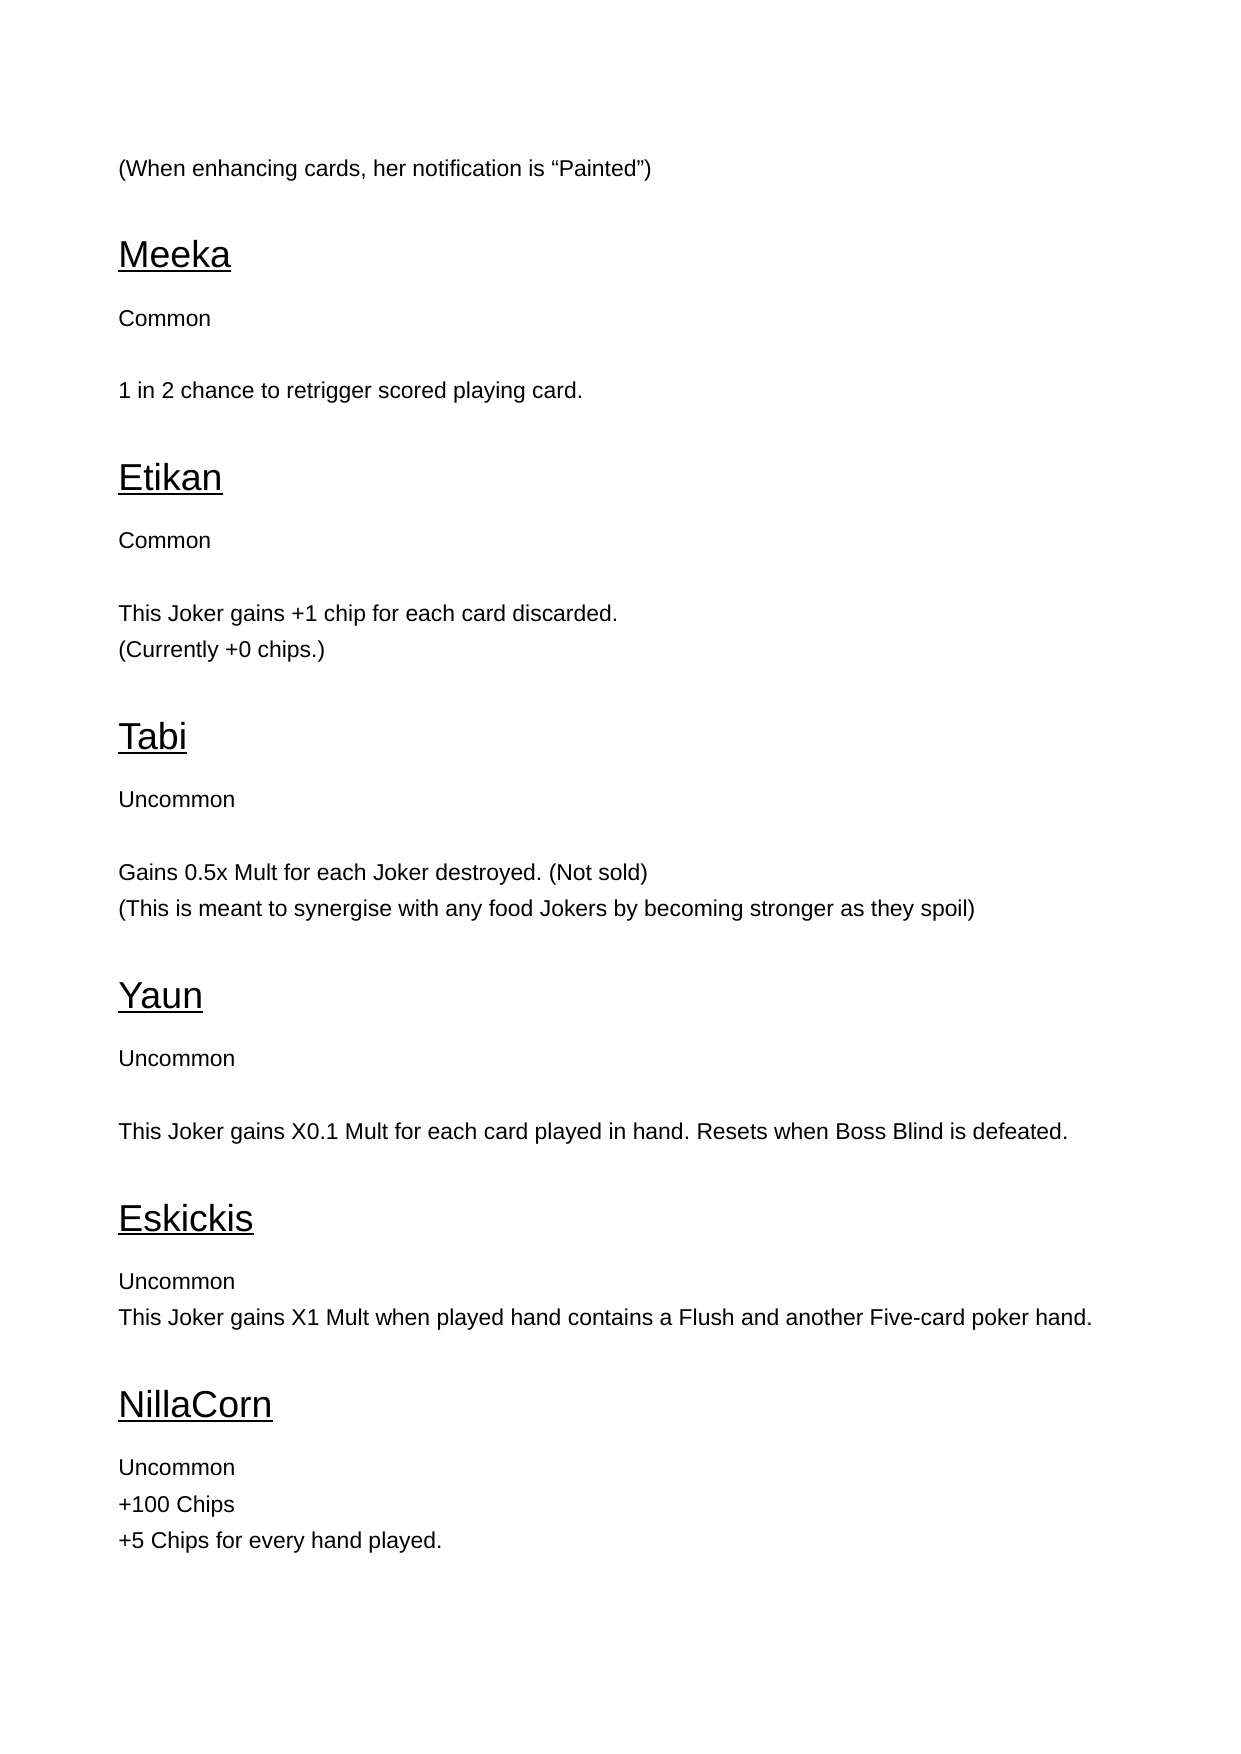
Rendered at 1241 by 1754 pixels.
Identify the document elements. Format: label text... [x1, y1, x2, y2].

text Uncommon [118, 1045, 1122, 1072]
subtitle Yaun [118, 973, 1122, 1016]
text This Joker gains X1 Mult when played hand contains a Flush and another Five-card poker hand. [118, 1304, 1122, 1331]
subtitle Tabi [118, 714, 1122, 757]
text +5 Chips for every hand played. [118, 1527, 1122, 1553]
subtitle Meeka [118, 232, 1122, 276]
text This Joker gains X0.1 Mult for each card played in hand. Resets when Boss Blind is defeated. [118, 1118, 1122, 1144]
text Common [118, 304, 1122, 331]
text Common [118, 527, 1122, 553]
text (This is meant to synergise with any food Jokers by becoming stronger as they spoil) [118, 895, 1122, 922]
text Uncommon [118, 786, 1122, 813]
subtitle NillaCorn [118, 1382, 1122, 1426]
text +100 Chips [118, 1491, 1122, 1517]
text This Joker gains +1 chip for each card discarded. [118, 600, 1122, 626]
text 1 in 2 chance to retrigger scored playing card. [118, 377, 1122, 403]
text Uncommon [118, 1268, 1122, 1294]
text (Currently +0 chips.) [118, 636, 1122, 663]
text Uncommon [118, 1454, 1122, 1481]
text (When enhancing cards, her notification is “Painted”) [118, 154, 1122, 181]
text Gains 0.5x Mult for each Joker destroyed. (Not sold) [118, 859, 1122, 885]
subtitle Eskickis [118, 1196, 1122, 1239]
subtitle Etikan [118, 455, 1122, 498]
